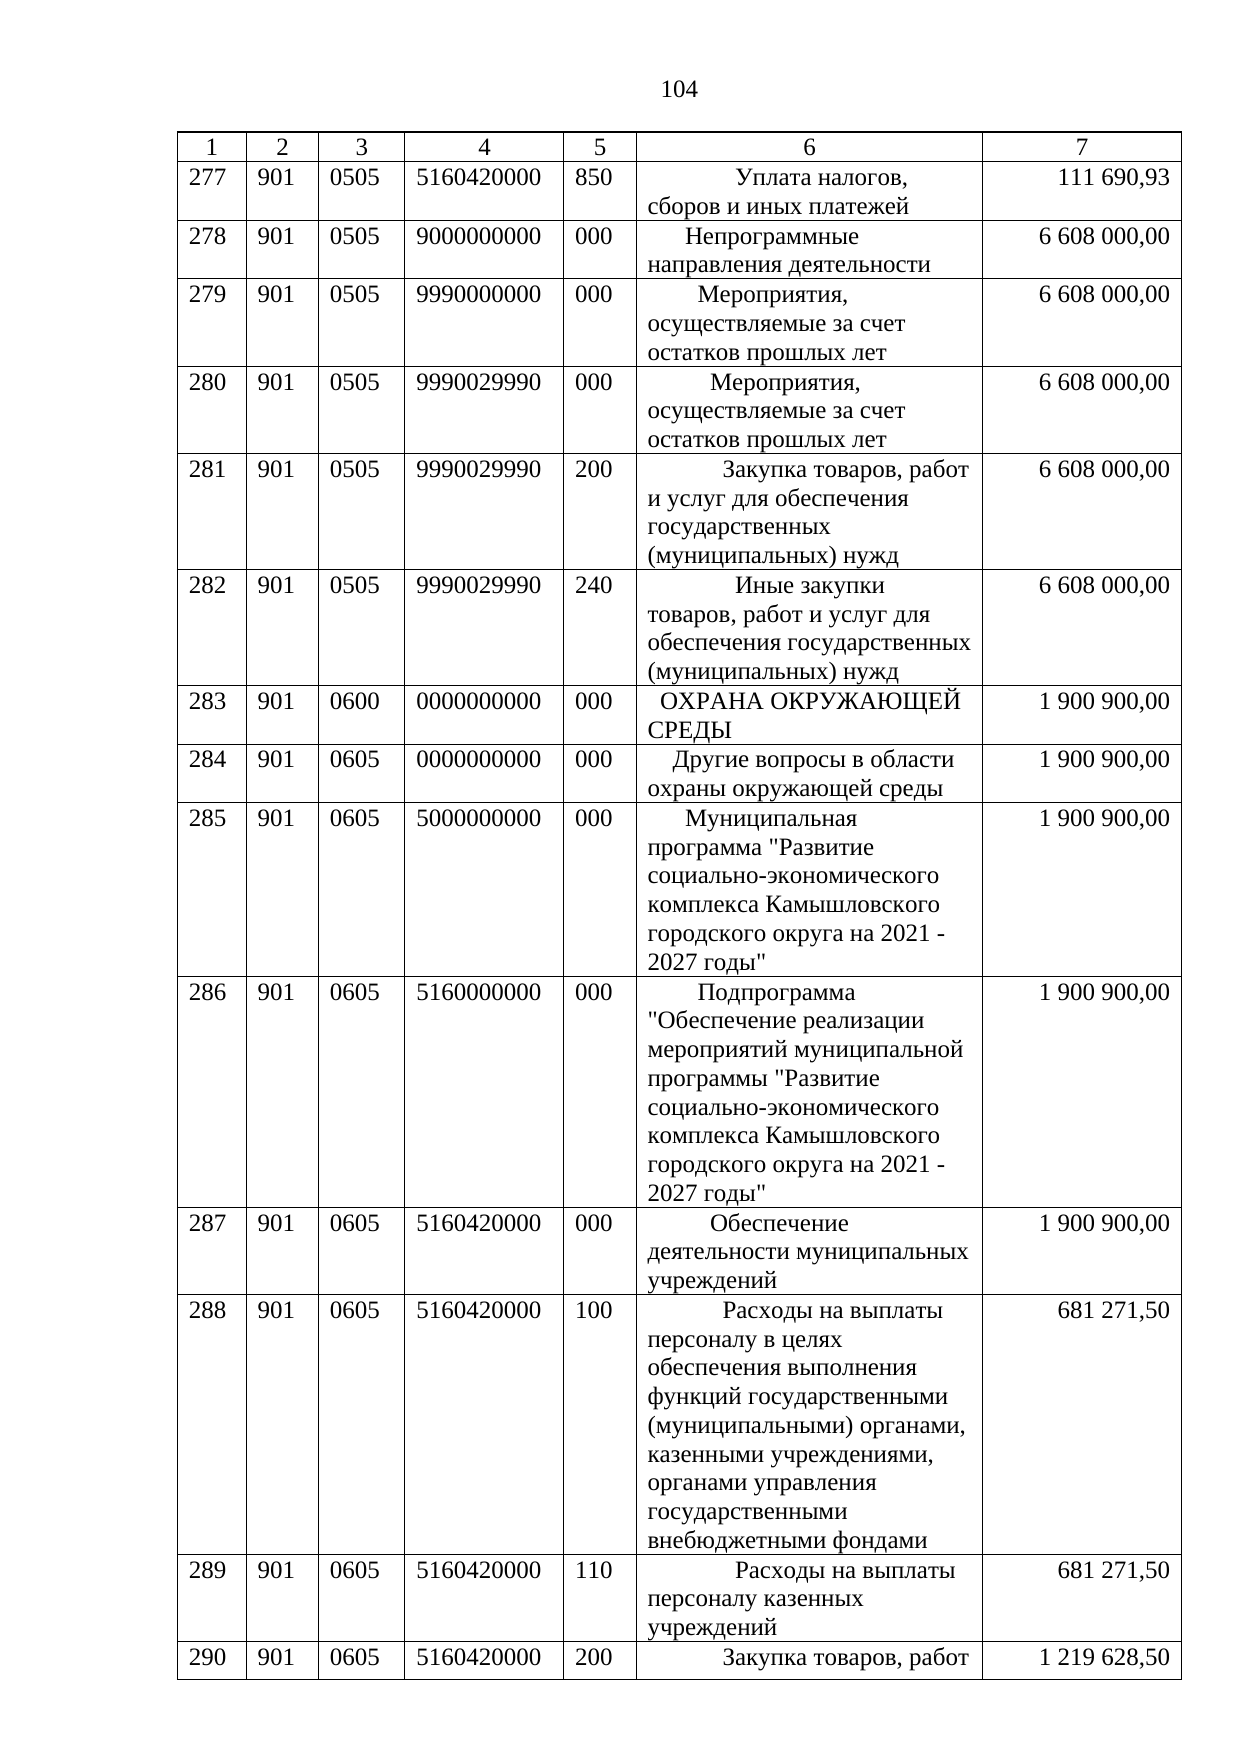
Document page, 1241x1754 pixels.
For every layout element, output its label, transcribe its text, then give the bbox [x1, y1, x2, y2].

table_header 5 [564, 133, 636, 161]
table_cell 286 [178, 977, 246, 1207]
table_cell 6 608 000,00 [983, 221, 1181, 278]
table_cell 850 [564, 162, 636, 220]
table_header 2 [247, 133, 318, 161]
table_cell ОХРАНА ОКРУЖАЮЩЕЙ СРЕДЫ [637, 686, 982, 743]
table_cell 681 271,50 [983, 1295, 1181, 1554]
table_cell 0505 [319, 162, 404, 220]
table_header 7 [983, 133, 1181, 161]
table_cell Непрограммные направления деятельности [637, 221, 982, 278]
table_cell 100 [564, 1295, 636, 1554]
table_cell Закупка товаров, работ и услуг для обеспечения государственных (муниципальных) нужд [637, 454, 982, 569]
table_cell 0605 [319, 1208, 404, 1294]
table_header 3 [319, 133, 404, 161]
table_cell 5160420000 [405, 1555, 563, 1641]
table_cell 000 [564, 977, 636, 1207]
table_cell 1 900 900,00 [983, 1208, 1181, 1294]
table_cell 901 [247, 367, 318, 453]
table_cell 0605 [319, 1642, 404, 1679]
table_cell Муниципальная программа "Развитие социально-экономического комплекса Камышловского городского округа на 2021 - 2027 годы" [637, 803, 982, 976]
table_cell 290 [178, 1642, 246, 1679]
table_cell 1 900 900,00 [983, 803, 1181, 976]
table_cell 901 [247, 1555, 318, 1641]
table_cell 278 [178, 221, 246, 278]
table_cell Мероприятия, осуществляемые за счет остатков прошлых лет [637, 367, 982, 453]
table_cell 9990029990 [405, 570, 563, 685]
table_cell 6 608 000,00 [983, 279, 1181, 366]
table_cell 1 900 900,00 [983, 745, 1181, 802]
table_cell 111 690,93 [983, 162, 1181, 220]
table_cell 9000000000 [405, 221, 563, 278]
table_cell 6 608 000,00 [983, 454, 1181, 569]
table_cell 0505 [319, 221, 404, 278]
table_cell 0505 [319, 367, 404, 453]
table_cell 0605 [319, 745, 404, 802]
table_cell 901 [247, 454, 318, 569]
table_cell 200 [564, 1642, 636, 1679]
table_cell 9990029990 [405, 367, 563, 453]
table_cell 0605 [319, 803, 404, 976]
table_cell Иные закупки товаров, работ и услуг для обеспечения государственных (муниципальных) нужд [637, 570, 982, 685]
table_cell 901 [247, 162, 318, 220]
table_cell 5160420000 [405, 1208, 563, 1294]
table_cell 901 [247, 1295, 318, 1554]
table_header 1 [178, 133, 246, 161]
table_cell 1 219 628,50 [983, 1642, 1181, 1679]
table_cell 000 [564, 221, 636, 278]
table_cell 1 900 900,00 [983, 977, 1181, 1207]
table_cell 288 [178, 1295, 246, 1554]
table_cell Расходы на выплаты персоналу в целях обеспечения выполнения функций государственными (муниципальными) органами, казенными учреждениями, органами управления государственными внебюджетными фондами [637, 1295, 982, 1554]
table_cell 285 [178, 803, 246, 976]
table_cell 287 [178, 1208, 246, 1294]
table_cell Расходы на выплаты персоналу казенных учреждений [637, 1555, 982, 1641]
table_cell Другие вопросы в области охраны окружающей среды [637, 745, 982, 802]
table_cell 6 608 000,00 [983, 570, 1181, 685]
table_cell 0605 [319, 1555, 404, 1641]
table_cell 5160420000 [405, 162, 563, 220]
table_cell 0000000000 [405, 745, 563, 802]
table_cell 277 [178, 162, 246, 220]
table_cell 5160420000 [405, 1295, 563, 1554]
table_cell 0000000000 [405, 686, 563, 743]
table_cell 0600 [319, 686, 404, 743]
table_cell 289 [178, 1555, 246, 1641]
table_cell 901 [247, 221, 318, 278]
table_cell 901 [247, 279, 318, 366]
table_cell 000 [564, 1208, 636, 1294]
table_cell 5160420000 [405, 1642, 563, 1679]
table_cell 000 [564, 745, 636, 802]
table_cell 0505 [319, 279, 404, 366]
table_cell 901 [247, 570, 318, 685]
table_cell 000 [564, 279, 636, 366]
table_cell 9990029990 [405, 454, 563, 569]
table_cell 901 [247, 1642, 318, 1679]
table_cell 0605 [319, 1295, 404, 1554]
table_cell 0505 [319, 570, 404, 685]
table_cell 282 [178, 570, 246, 685]
table_cell 200 [564, 454, 636, 569]
table_cell 279 [178, 279, 246, 366]
table_header 6 [637, 133, 982, 161]
table_cell 901 [247, 686, 318, 743]
table_cell 9990000000 [405, 279, 563, 366]
table_cell Мероприятия, осуществляемые за счет остатков прошлых лет [637, 279, 982, 366]
table_cell Закупка товаров, работ [637, 1642, 982, 1679]
table_cell Уплата налогов, сборов и иных платежей [637, 162, 982, 220]
table_cell 901 [247, 977, 318, 1207]
table_cell 284 [178, 745, 246, 802]
table_cell 0505 [319, 454, 404, 569]
table_cell 000 [564, 367, 636, 453]
table_cell Подпрограмма "Обеспечение реализации мероприятий муниципальной программы "Развитие социально-экономического комплекса Камышловского городского округа на 2021 - 2027 годы" [637, 977, 982, 1207]
table_cell Обеспечение деятельности муниципальных учреждений [637, 1208, 982, 1294]
table_cell 000 [564, 803, 636, 976]
table_cell 1 900 900,00 [983, 686, 1181, 743]
table_cell 110 [564, 1555, 636, 1641]
table_cell 0605 [319, 977, 404, 1207]
table_cell 901 [247, 745, 318, 802]
table_cell 240 [564, 570, 636, 685]
table_cell 5160000000 [405, 977, 563, 1207]
table_cell 5000000000 [405, 803, 563, 976]
table_cell 901 [247, 1208, 318, 1294]
table_cell 901 [247, 803, 318, 976]
table_header 4 [405, 133, 563, 161]
table_cell 6 608 000,00 [983, 367, 1181, 453]
table_cell 280 [178, 367, 246, 453]
table_cell 681 271,50 [983, 1555, 1181, 1641]
table_cell 283 [178, 686, 246, 743]
table_cell 000 [564, 686, 636, 743]
table_cell 281 [178, 454, 246, 569]
